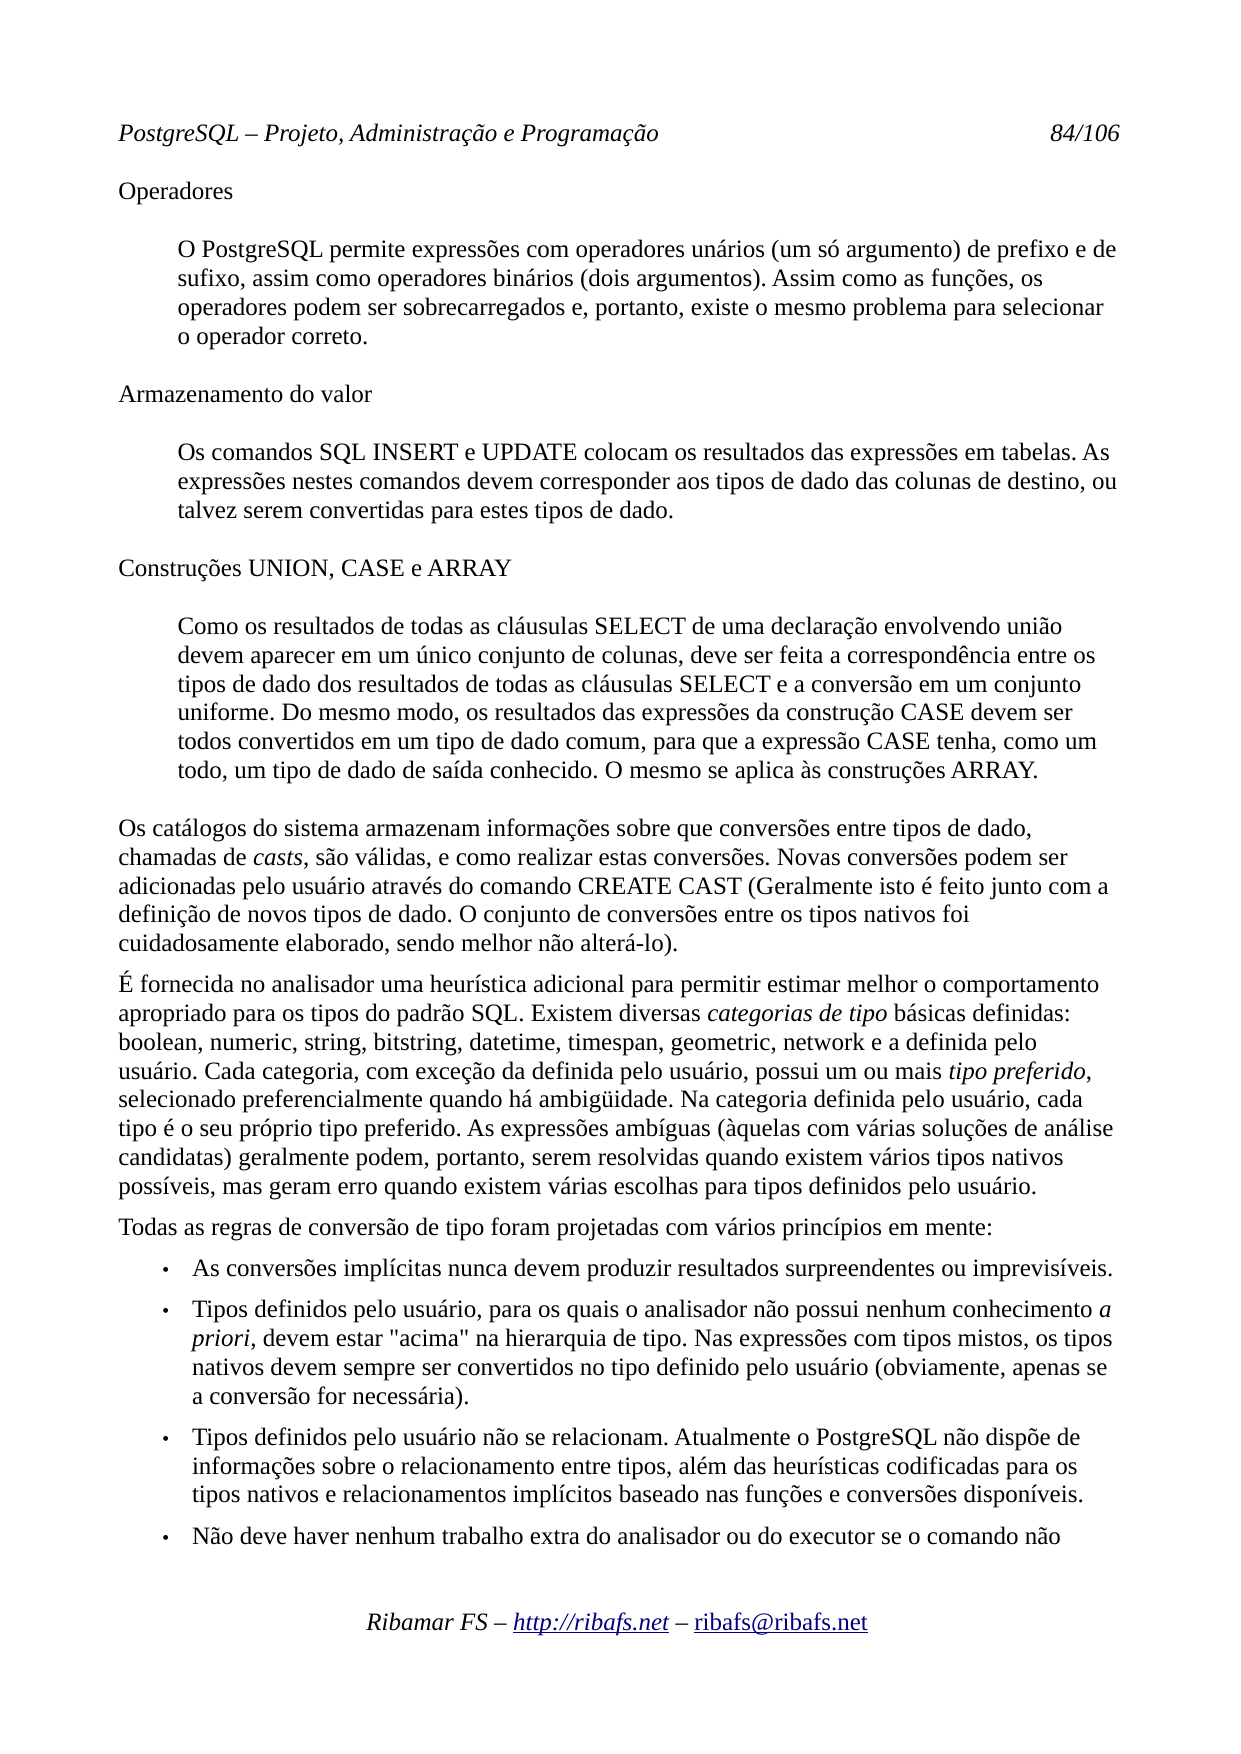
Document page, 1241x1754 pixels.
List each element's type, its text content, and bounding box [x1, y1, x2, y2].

text Todas as regras de conversão de tipo foram projetadas com vários princípios em mente: [118, 1212, 1122, 1241]
list Como os resultados de todas as cláusulas SELECT de uma declaração envolvendo união devem aparecer em um único conjunto de colunas, deve ser feita a correspondência entre os tipos de dado dos resultados de todas as cláusulas SELECT e a conversão em um conjunto uniforme. Do mesmo modo, os resultados das expressões da construção CASE devem ser todos convertidos em um tipo de dado comum, para que a expressão CASE tenha, como um todo, um tipo de dado de saída conhecido. O mesmo se aplica às construções ARRAY. [177, 611, 1122, 784]
text É fornecida no analisador uma heurística adicional para permitir estimar melhor o comportamento apropriado para os tipos do padrão SQL. Existem diversas categorias de tipo básicas definidas: boolean, numeric, string, bitstring, datetime, timespan, geometric, network e a definida pelo usuário. Cada categoria, com exceção da definida pelo usuário, possui um ou mais tipo preferido, selecionado preferencialmente quando há ambigüidade. Na categoria definida pelo usuário, cada tipo é o seu próprio tipo preferido. As expressões ambíguas (àquelas com várias soluções de análise candidatas) geralmente podem, portanto, serem resolvidas quando existem vários tipos nativos possíveis, mas geram erro quando existem várias escolhas para tipos definidos pelo usuário. [118, 969, 1122, 1199]
subtitle Operadores [118, 176, 1122, 205]
list O PostgreSQL permite expressões com operadores unários (um só argumento) de prefixo e de sufixo, assim como operadores binários (dois argumentos). Assim como as funções, os operadores podem ser sobrecarregados e, portanto, existe o mesmo problema para selecionar o operador correto. [177, 234, 1122, 349]
subtitle Construções UNION, CASE e ARRAY [118, 553, 1122, 582]
subtitle Armazenamento do valor [118, 379, 1122, 408]
list Tipos definidos pelo usuário, para os quais o analisador não possui nenhum conhecimento a priori, devem estar "acima" na hierarquia de tipo. Nas expressões com tipos mistos, os tipos nativos devem sempre ser convertidos no tipo definido pelo usuário (obviamente, apenas se a conversão for necessária). [162, 1294, 1122, 1409]
list Os comandos SQL INSERT e UPDATE colocam os resultados das expressões em tabelas. As expressões nestes comandos devem corresponder aos tipos de dado das colunas de destino, ou talvez serem convertidas para estes tipos de dado. [177, 437, 1122, 523]
list As conversões implícitas nunca devem produzir resultados surpreendentes ou imprevisíveis. [162, 1253, 1122, 1282]
list Tipos definidos pelo usuário não se relacionam. Atualmente o PostgreSQL não dispõe de informações sobre o relacionamento entre tipos, além das heurísticas codificadas para os tipos nativos e relacionamentos implícitos baseado nas funções e conversões disponíveis. [162, 1422, 1122, 1508]
text Os catálogos do sistema armazenam informações sobre que conversões entre tipos de dado, chamadas de casts, são válidas, e como realizar estas conversões. Novas conversões podem ser adicionadas pelo usuário através do comando CREATE CAST (Geralmente isto é feito junto com a definição de novos tipos de dado. O conjunto de conversões entre os tipos nativos foi cuidadosamente elaborado, sendo melhor não alterá-lo). [118, 813, 1122, 957]
list Não deve haver nenhum trabalho extra do analisador ou do executor se o comando não [162, 1521, 1122, 1549]
